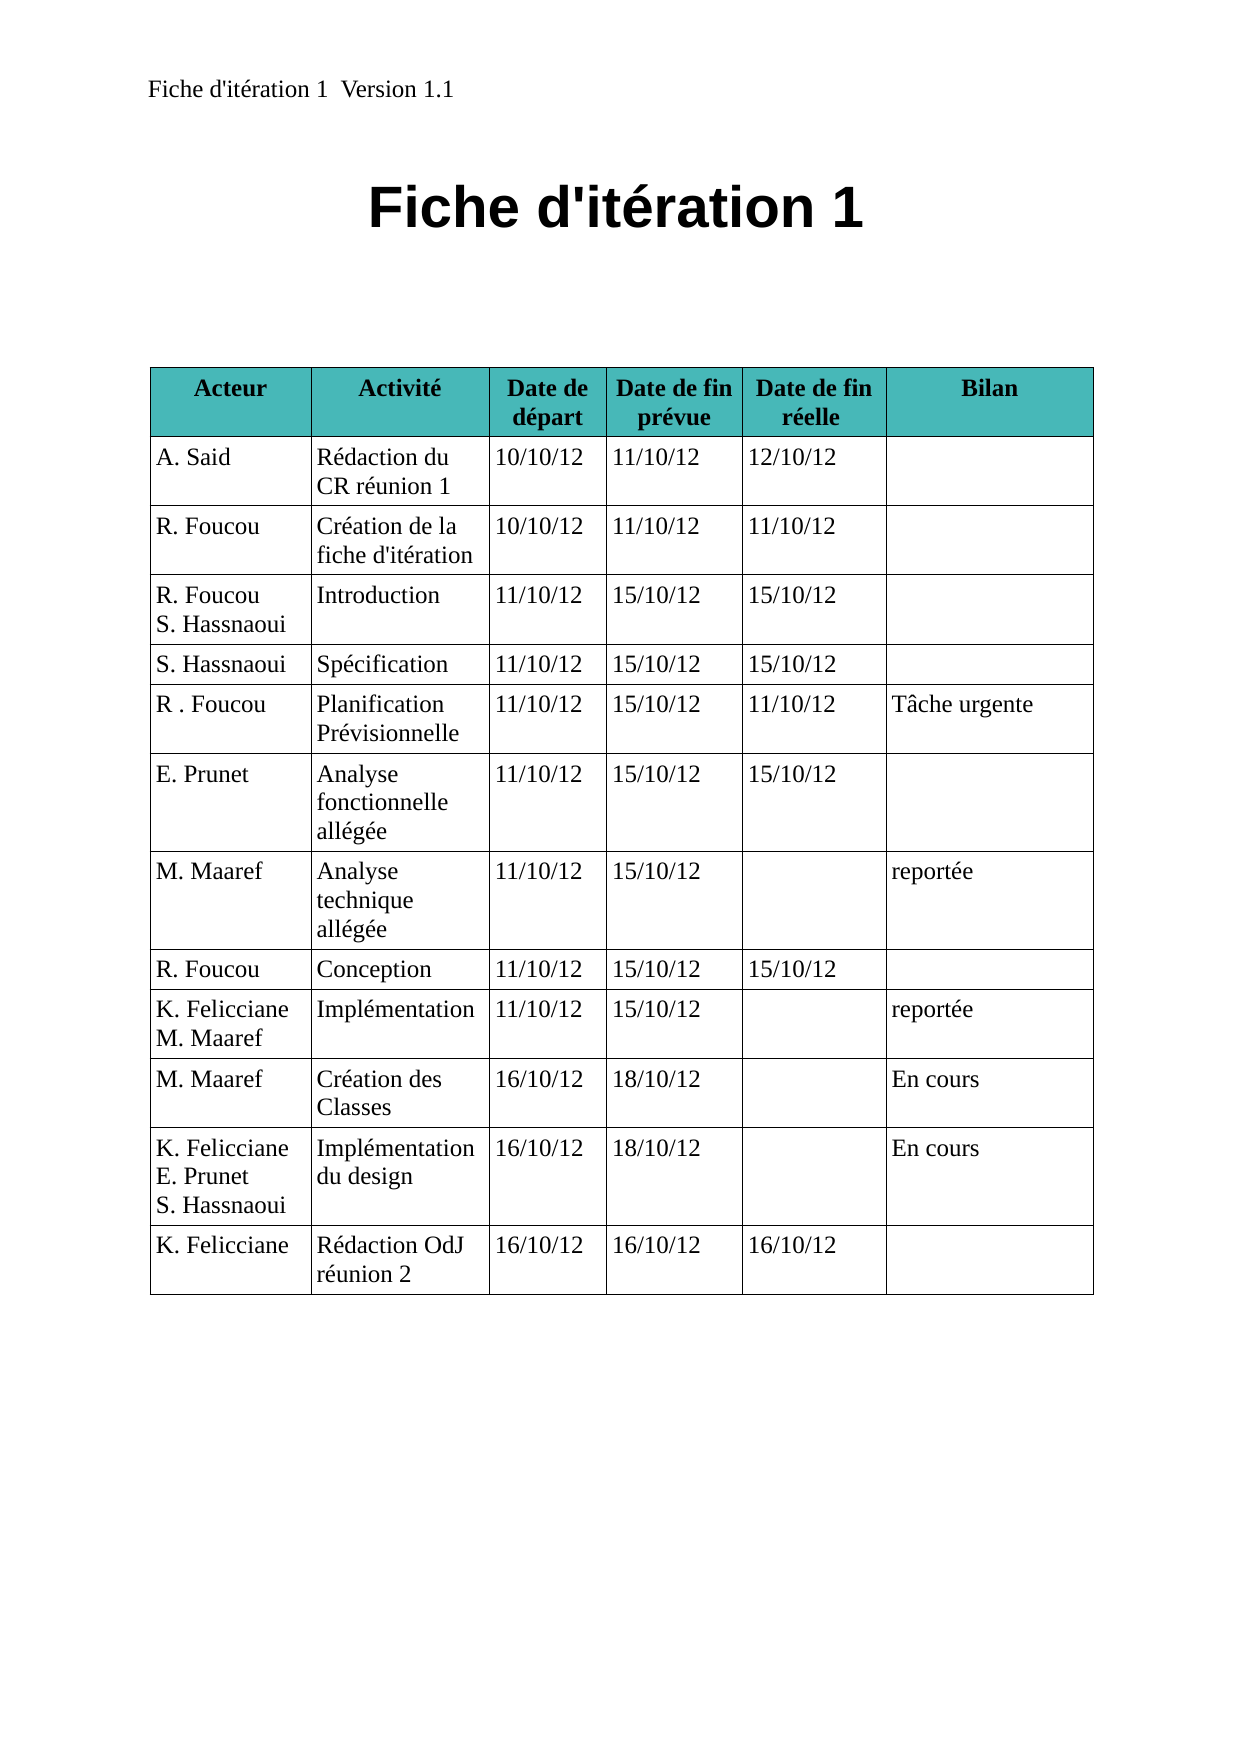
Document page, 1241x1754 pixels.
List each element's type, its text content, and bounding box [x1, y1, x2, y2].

table_cell [887, 950, 1093, 989]
table_cell 16/10/12 [607, 1226, 742, 1294]
table_cell 11/10/12 [607, 437, 742, 505]
table_cell 11/10/12 [490, 645, 606, 684]
table_cell 16/10/12 [490, 1226, 606, 1294]
table_cell 11/10/12 [490, 685, 606, 753]
table_header Date de fin prévue [607, 368, 742, 436]
table_cell reportée [887, 990, 1093, 1058]
table_cell Rédaction OdJ réunion 2 [312, 1226, 489, 1294]
table_cell Implémentation [312, 990, 489, 1058]
table_cell 15/10/12 [743, 950, 886, 989]
table_cell En cours [887, 1128, 1093, 1225]
table_cell 18/10/12 [607, 1128, 742, 1225]
table_cell 18/10/12 [607, 1059, 742, 1127]
table_cell 10/10/12 [490, 437, 606, 505]
table_cell Création de la fiche d'itération [312, 506, 489, 574]
table_cell 11/10/12 [607, 506, 742, 574]
table_cell 16/10/12 [743, 1226, 886, 1294]
table_cell 12/10/12 [743, 437, 886, 505]
table_cell [887, 437, 1093, 505]
table_cell 11/10/12 [743, 685, 886, 753]
table_cell 16/10/12 [490, 1059, 606, 1127]
table_cell [887, 575, 1093, 643]
table_cell 15/10/12 [607, 950, 742, 989]
table_cell 11/10/12 [490, 990, 606, 1058]
table_cell 15/10/12 [743, 575, 886, 643]
table_cell Planification Prévisionnelle [312, 685, 489, 753]
table_cell Analyse fonctionnelle allégée [312, 754, 489, 851]
table_cell reportée [887, 852, 1093, 948]
table_header Date de fin réelle [743, 368, 886, 436]
table_cell [887, 506, 1093, 574]
table_header Date de départ [490, 368, 606, 436]
table_cell 10/10/12 [490, 506, 606, 574]
table_header Activité [312, 368, 489, 436]
table_cell [743, 1059, 886, 1127]
table_cell 15/10/12 [743, 645, 886, 684]
table_cell 11/10/12 [490, 852, 606, 948]
table_cell 11/10/12 [743, 506, 886, 574]
table_cell 11/10/12 [490, 754, 606, 851]
table_cell [887, 1226, 1093, 1294]
table_cell 15/10/12 [607, 575, 742, 643]
table_header Fiche d'itération 1 [136, 148, 1096, 252]
table_cell M. Maaref [151, 1059, 311, 1127]
table_cell K. Felicciane [151, 1226, 311, 1294]
table_cell 15/10/12 [607, 645, 742, 684]
table_cell Implémentation du design [312, 1128, 489, 1225]
table_cell Création des Classes [312, 1059, 489, 1127]
table_cell M. Maaref [151, 852, 311, 948]
table_cell Conception [312, 950, 489, 989]
table_cell 15/10/12 [607, 990, 742, 1058]
table_cell En cours [887, 1059, 1093, 1127]
table_cell 15/10/12 [607, 685, 742, 753]
table_cell A. Said [151, 437, 311, 505]
table_cell [743, 852, 886, 948]
table_cell K. Felicciane E. Prunet S. Hassnaoui [151, 1128, 311, 1225]
table_cell R . Foucou [151, 685, 311, 753]
table_cell 15/10/12 [607, 852, 742, 948]
table_header Acteur [151, 368, 311, 436]
table_cell Rédaction du CR réunion 1 [312, 437, 489, 505]
table_cell 11/10/12 [490, 950, 606, 989]
table_cell Introduction [312, 575, 489, 643]
table_cell [743, 1128, 886, 1225]
table_cell 16/10/12 [490, 1128, 606, 1225]
table_header Bilan [887, 368, 1093, 436]
table_cell [887, 645, 1093, 684]
table_cell Tâche urgente [887, 685, 1093, 753]
table_cell K. Felicciane M. Maaref [151, 990, 311, 1058]
table_cell 15/10/12 [743, 754, 886, 851]
table_cell R. Foucou [151, 950, 311, 989]
table_cell S. Hassnaoui [151, 645, 311, 684]
table_cell Analyse technique allégée [312, 852, 489, 948]
table_cell 11/10/12 [490, 575, 606, 643]
table_cell E. Prunet [151, 754, 311, 851]
table_cell R. Foucou [151, 506, 311, 574]
table_cell [743, 990, 886, 1058]
table_cell R. Foucou S. Hassnaoui [151, 575, 311, 643]
table_cell [887, 754, 1093, 851]
table_cell Spécification [312, 645, 489, 684]
table_cell 15/10/12 [607, 754, 742, 851]
